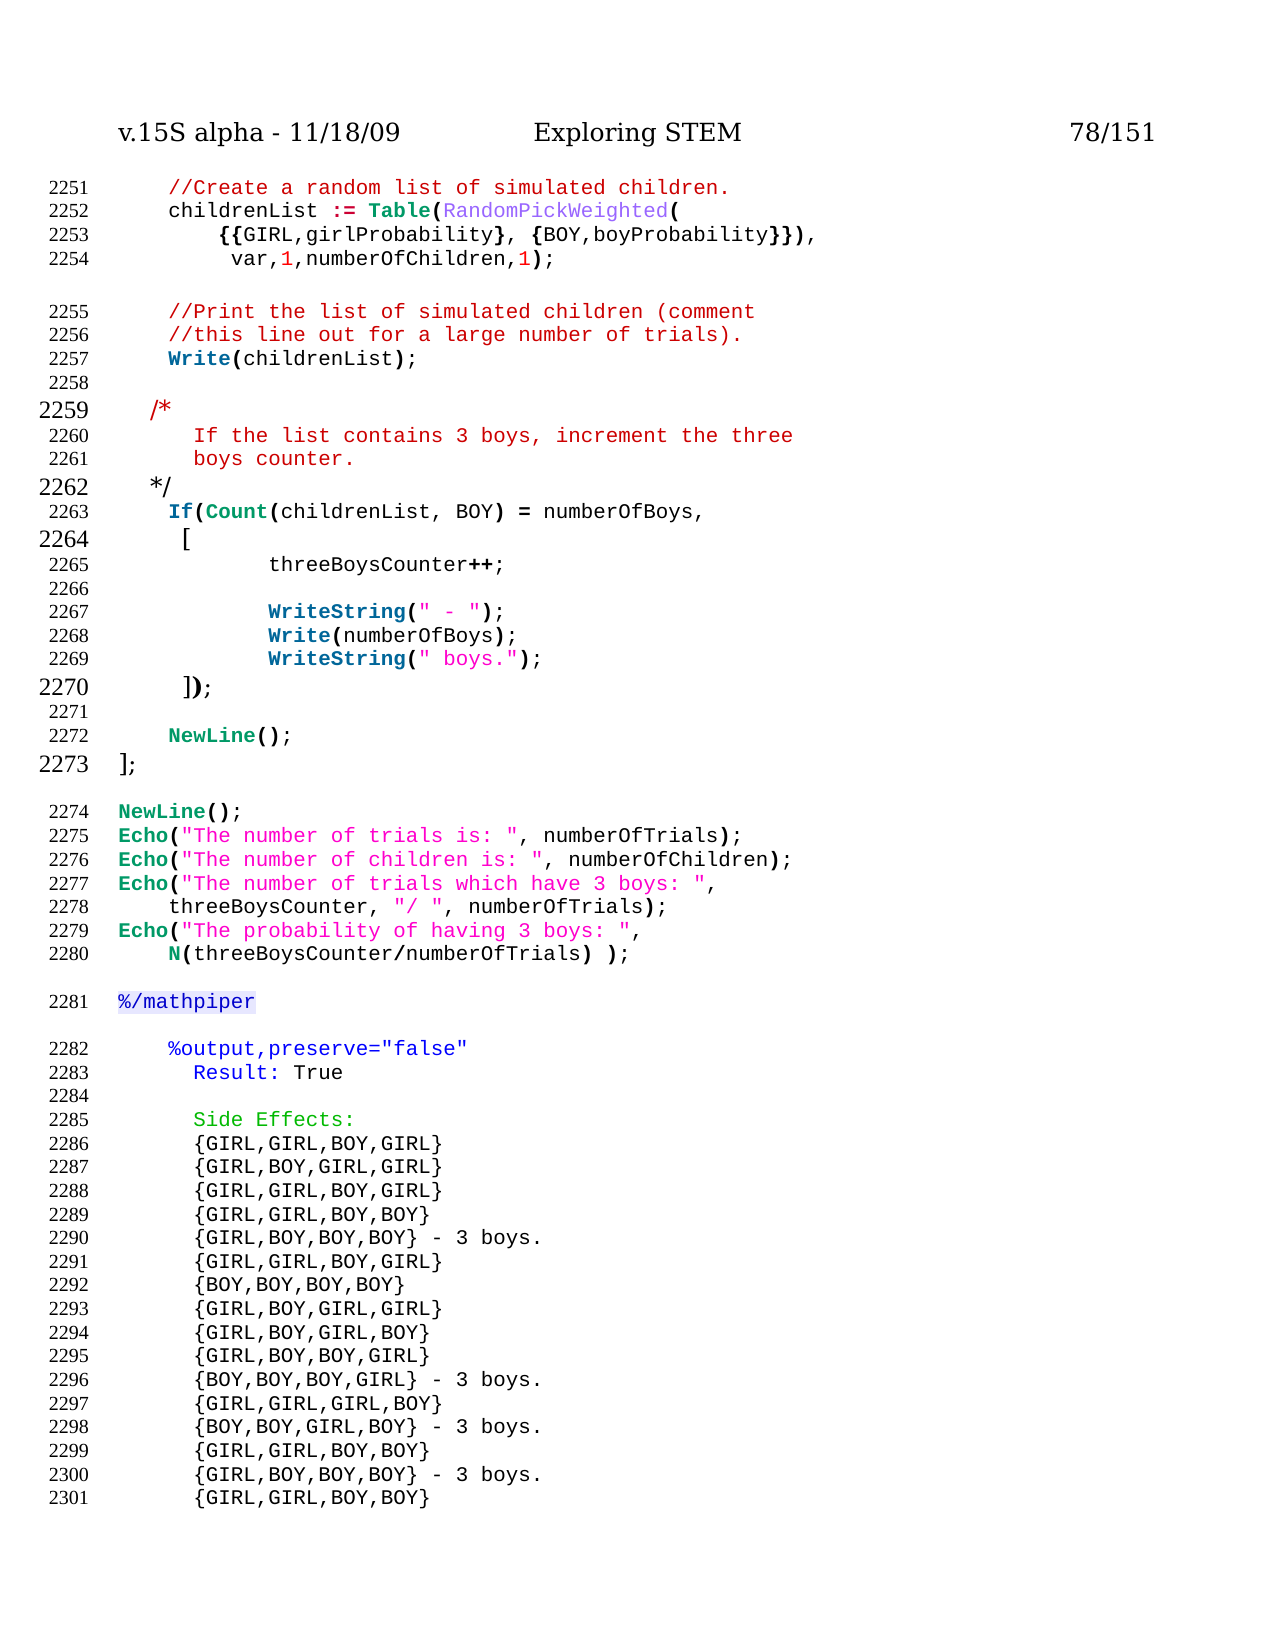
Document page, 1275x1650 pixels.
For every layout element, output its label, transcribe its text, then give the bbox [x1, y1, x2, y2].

text {BOY,BOY,BOY,BOY} [118, 1274, 1157, 1298]
text %/mathpiper [118, 991, 1157, 1014]
text {GIRL,BOY,GIRL,GIRL} [118, 1156, 1157, 1180]
text {GIRL,BOY,BOY,BOY} - 3 boys. [118, 1227, 1157, 1251]
text var,1,numberOfChildren,1); [118, 248, 1157, 271]
text Echo("The number of trials which have 3 boys: ", [118, 872, 1157, 896]
text Write(numberOfBoys); [118, 625, 1157, 648]
text NewLine(); [118, 802, 1157, 825]
text NewLine(); [118, 725, 1157, 749]
text If(Count(childrenList, BOY) = numberOfBoys, [118, 501, 1157, 525]
text ]); [118, 672, 1157, 701]
text {GIRL,GIRL,BOY,BOY} [118, 1487, 1157, 1511]
text //Print the list of simulated children (comment [118, 301, 1157, 324]
text Result: True [118, 1062, 1157, 1085]
text //this line out for a large number of trials). [118, 324, 1157, 348]
text If the list contains 3 boys, increment the three [118, 424, 1157, 448]
text {GIRL,GIRL,BOY,GIRL} [118, 1251, 1157, 1274]
text {BOY,BOY,BOY,GIRL} - 3 boys. [118, 1369, 1157, 1393]
text threeBoysCounter, "/ ", numberOfTrials); [118, 896, 1157, 920]
text //Create a random list of simulated children. [118, 177, 1157, 200]
text Echo("The number of children is: ", numberOfChildren); [118, 849, 1157, 872]
text {GIRL,GIRL,BOY,BOY} [118, 1440, 1157, 1464]
text {GIRL,GIRL,BOY,GIRL} [118, 1180, 1157, 1203]
text */ [118, 472, 1157, 501]
text Echo("The probability of having 3 boys: ", [118, 920, 1157, 943]
text %output,preserve="false" [118, 1038, 1157, 1062]
text {GIRL,GIRL,BOY,GIRL} [118, 1133, 1157, 1156]
text [ [118, 525, 1157, 554]
text {GIRL,BOY,GIRL,BOY} [118, 1322, 1157, 1345]
text {GIRL,BOY,BOY,BOY} - 3 boys. [118, 1464, 1157, 1487]
text boys counter. [118, 448, 1157, 472]
text Write(childrenList); [118, 348, 1157, 372]
text N(threeBoysCounter/numberOfTrials) ); [118, 943, 1157, 967]
text {GIRL,GIRL,BOY,BOY} [118, 1203, 1157, 1227]
text {GIRL,BOY,BOY,GIRL} [118, 1345, 1157, 1369]
text {BOY,BOY,GIRL,BOY} - 3 boys. [118, 1416, 1157, 1440]
text {{GIRL,girlProbability}, {BOY,boyProbability}}), [118, 224, 1157, 248]
text WriteString(" - "); [118, 601, 1157, 625]
text {GIRL,GIRL,GIRL,BOY} [118, 1393, 1157, 1416]
text {GIRL,BOY,GIRL,GIRL} [118, 1298, 1157, 1322]
text /* [118, 395, 1157, 424]
text Echo("The number of trials is: ", numberOfTrials); [118, 825, 1157, 849]
text childrenList := Table(RandomPickWeighted( [118, 200, 1157, 224]
text WriteString(" boys."); [118, 648, 1157, 672]
text ]; [118, 749, 1157, 778]
text Side Effects: [118, 1109, 1157, 1133]
text threeBoysCounter++; [118, 554, 1157, 577]
